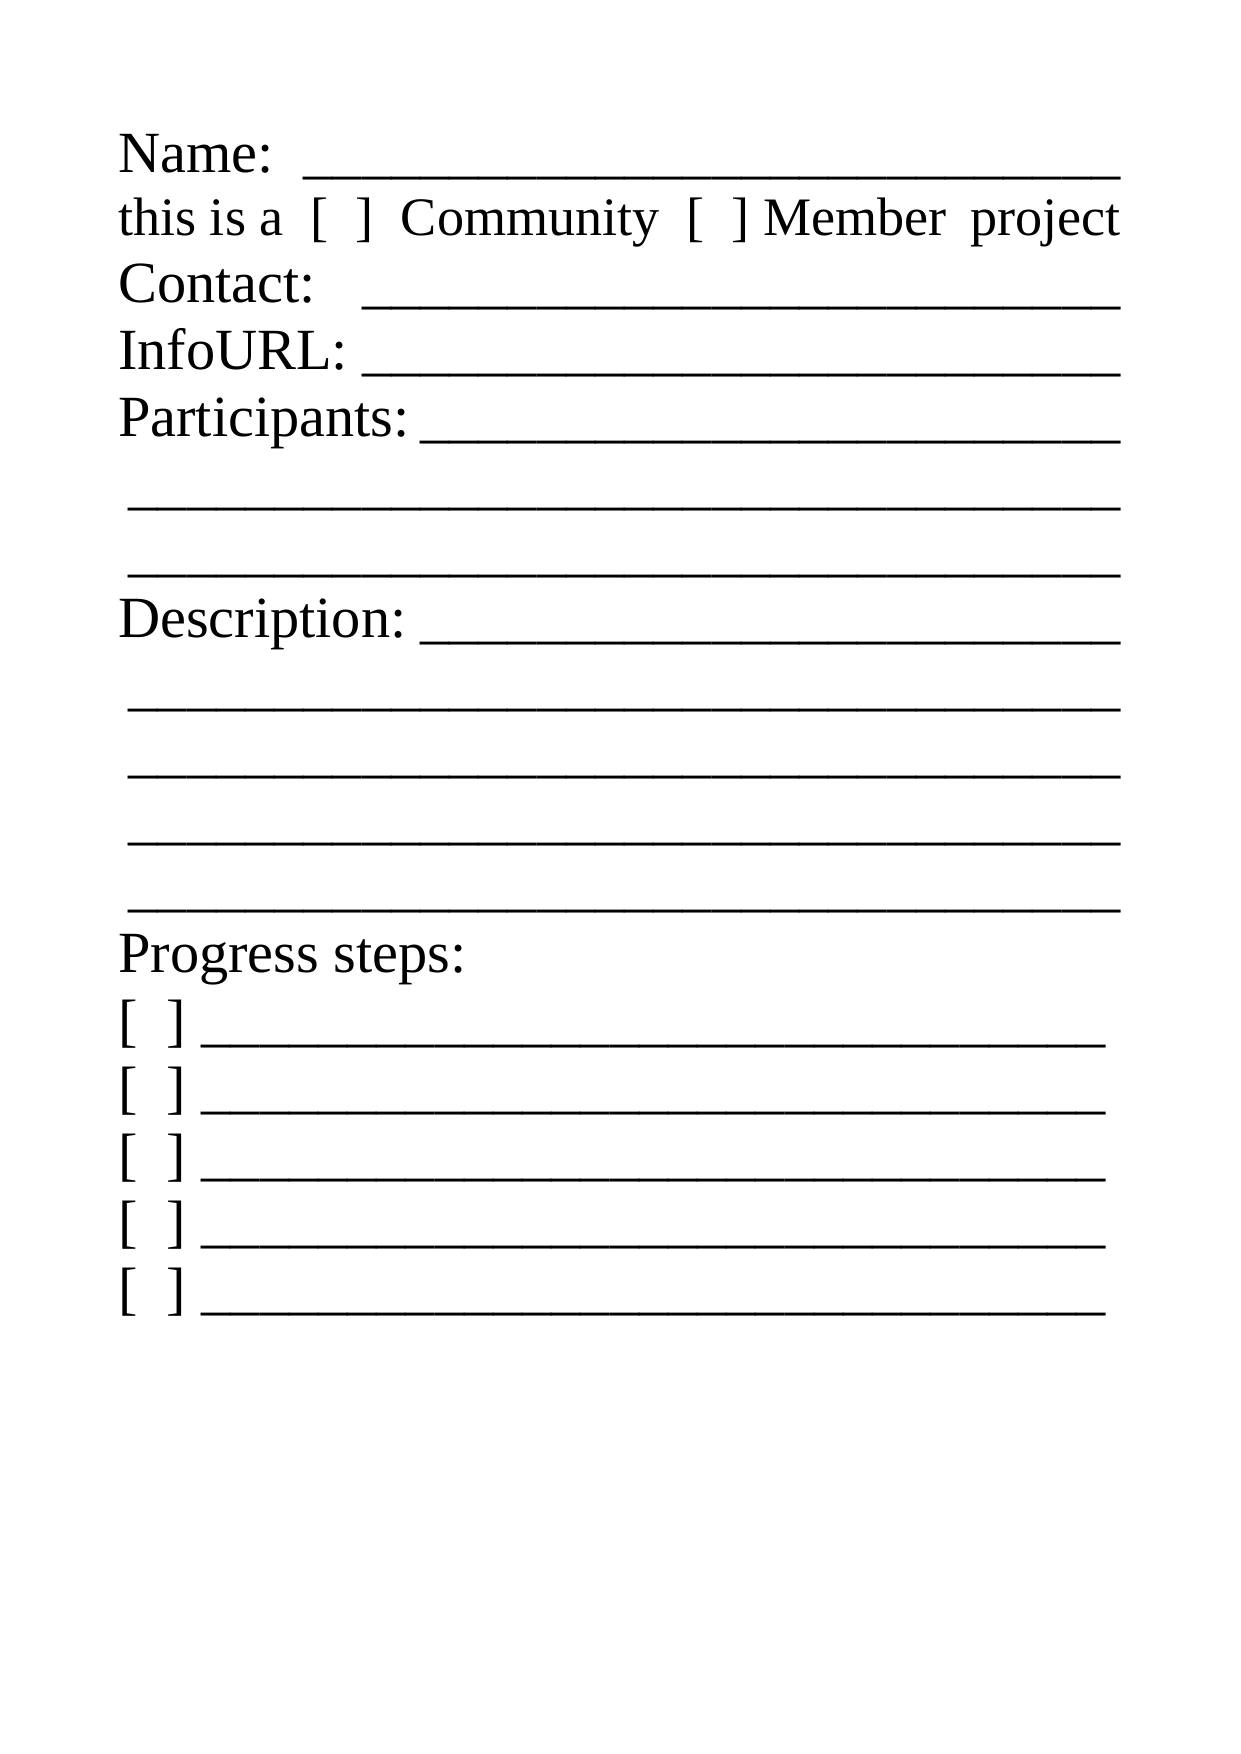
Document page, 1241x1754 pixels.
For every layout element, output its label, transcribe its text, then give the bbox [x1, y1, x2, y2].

text Participants: ________________________ [118, 382, 1122, 449]
text __________________________________ [118, 516, 1122, 583]
text [ ] _______________________________ [118, 1052, 1122, 1119]
text [ ] _______________________________ [118, 1187, 1122, 1254]
text Contact: __________________________ [118, 247, 1122, 314]
text __________________________________ [118, 650, 1122, 717]
text Description: ________________________ [118, 583, 1122, 650]
text [ ] _______________________________ [118, 1119, 1122, 1187]
text InfoURL: __________________________ [118, 314, 1122, 382]
text this is a [ ] Community [ ] Member project [118, 185, 1122, 247]
text Progress steps: [118, 918, 1122, 985]
text [ ] _______________________________ [118, 1254, 1122, 1321]
text __________________________________ [118, 851, 1122, 918]
text __________________________________ [118, 717, 1122, 784]
text __________________________________ [118, 449, 1122, 516]
text [ ] _______________________________ [118, 985, 1122, 1052]
text __________________________________ [118, 784, 1122, 851]
text Name: ____________________________ [118, 118, 1122, 185]
